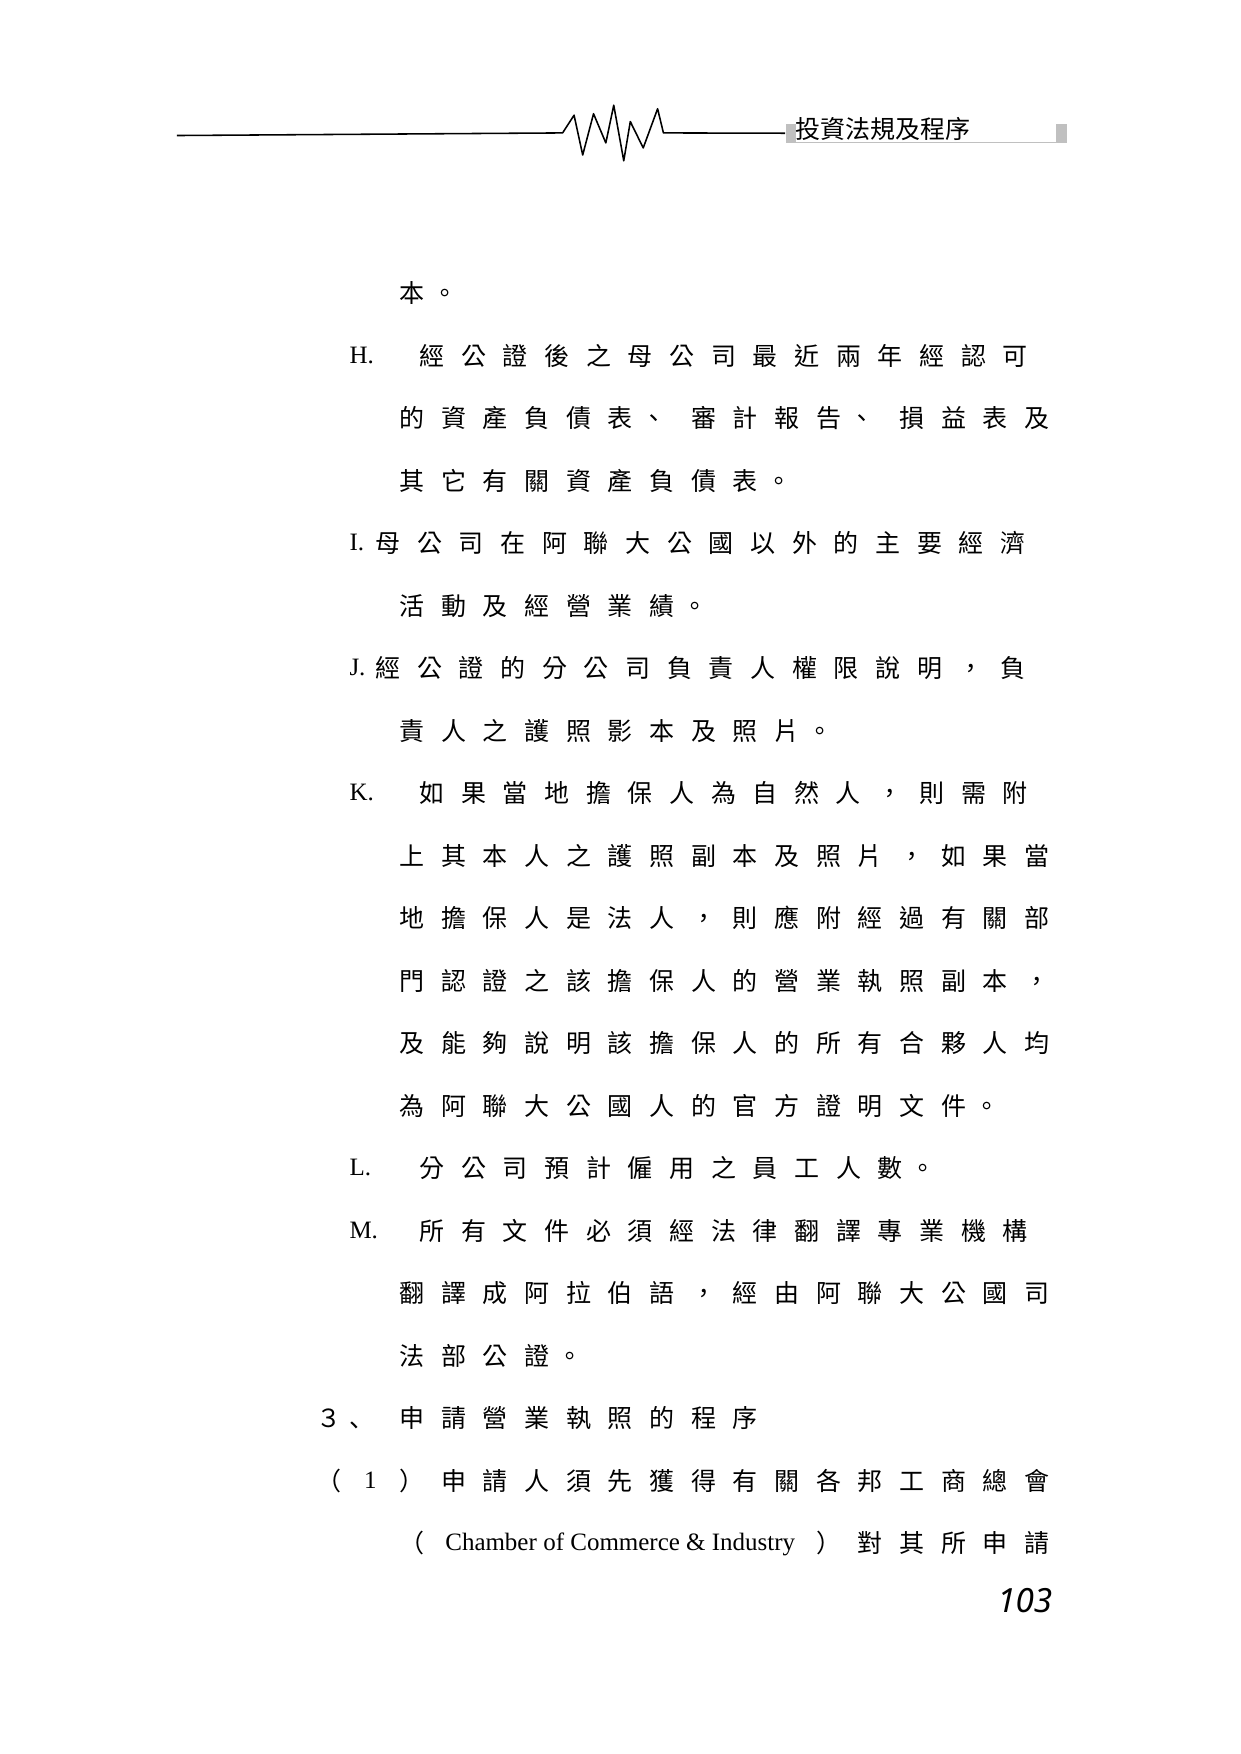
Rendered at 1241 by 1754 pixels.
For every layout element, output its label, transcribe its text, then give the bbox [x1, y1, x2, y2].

text I. 母公司在阿聯大公國以外的主要經濟活動及經營業績。 [330, 500, 1058, 625]
text M. 所有文件必須經法律翻譯專業機構翻譯成阿拉伯語，經由阿聯大公國司法部公證。 [330, 1188, 1058, 1375]
text K. 如果當地擔保人為自然人，則需附上其本人之護照副本及照片，如果當地擔保人是法人，則應附經過有關部門認證之該擔保人的營業執照副本，及能夠說明該擔保人的所有合夥人均為阿聯大公國人的官方證明文件。 [330, 750, 1058, 1125]
text H. 經公證後之母公司最近兩年經認可的資產負債表、審計報告、損益表及其它有關資產負債表。 [330, 313, 1058, 500]
text J. 經公證的分公司負責人權限說明，負責人之護照影本及照片。 [330, 625, 1058, 750]
text L. 分公司預計僱用之員工人數。 [330, 1125, 1058, 1188]
text （1）申請人須先獲得有關各邦工商總會（Chamber of Commerce & Industry）對其所申請 [306, 1438, 1058, 1563]
text 本。 [330, 250, 1058, 313]
text ３、申請營業執照的程序 [281, 1375, 1058, 1438]
